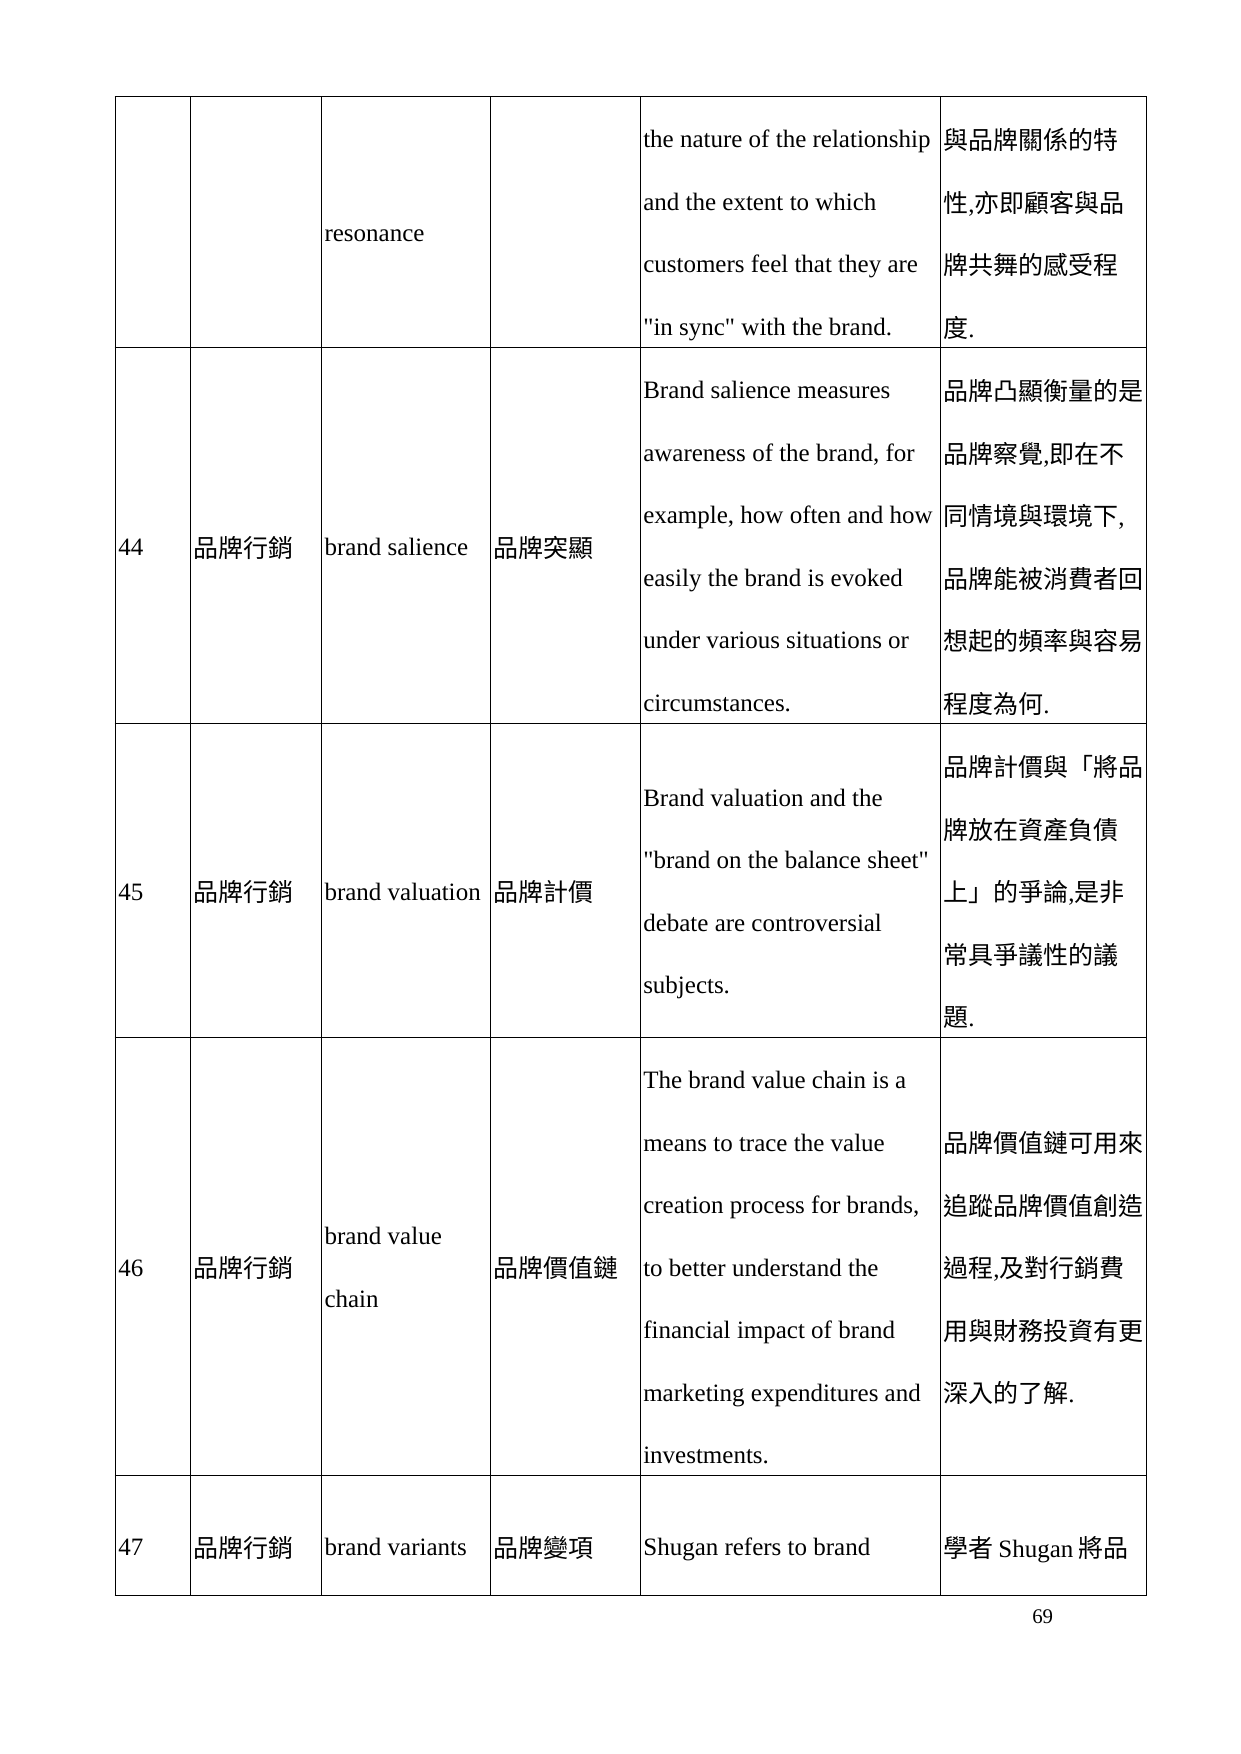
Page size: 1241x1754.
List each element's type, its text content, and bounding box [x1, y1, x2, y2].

table_cell 品牌行銷 [191, 348, 321, 723]
table_cell 品牌計價與「將品牌放在資產負債上」的爭論,是非常具爭議性的議題. [941, 724, 1146, 1037]
table_cell [191, 97, 321, 347]
table_cell 品牌行銷 [191, 724, 321, 1037]
table_cell 品牌變項 [491, 1476, 640, 1595]
table_cell The brand value chain is a means to trace the value creation process for brands, to better understand the financial impact of brand marketing expenditures and investments. [641, 1038, 940, 1475]
table_cell brand salience [322, 348, 490, 723]
table_cell 品牌價值鏈 [491, 1038, 640, 1475]
table_cell Brand valuation and the "brand on the balance sheet" debate are controversial subjects. [641, 724, 940, 1037]
table_cell 品牌突顯 [491, 348, 640, 723]
table_cell brand variants [322, 1476, 490, 1595]
table_cell [116, 97, 190, 347]
table_cell 45 [116, 724, 190, 1037]
table_cell 品牌價值鏈可用來追蹤品牌價值創造過程,及對行銷費用與財務投資有更深入的了解. [941, 1038, 1146, 1475]
table_cell 與品牌關係的特性,亦即顧客與品牌共舞的感受程度. [941, 97, 1146, 347]
table_cell 44 [116, 348, 190, 723]
table_cell 47 [116, 1476, 190, 1595]
table_cell 品牌凸顯衡量的是品牌察覺,即在不同情境與環境下,品牌能被消費者回想起的頻率與容易程度為何. [941, 348, 1146, 723]
table_cell Shugan refers to brand [641, 1476, 940, 1595]
table_cell resonance [322, 97, 490, 347]
table_cell 學者Shugan將品 [941, 1476, 1146, 1595]
table_cell brand valuation [322, 724, 490, 1037]
table_cell 品牌行銷 [191, 1476, 321, 1595]
table_cell [491, 97, 640, 347]
table_cell 46 [116, 1038, 190, 1475]
table_cell Brand salience measures awareness of the brand, for example, how often and how easily the brand is evoked under various situations or circumstances. [641, 348, 940, 723]
table_cell the nature of the relationship and the extent to which customers feel that they are "in sync" with the brand. [641, 97, 940, 347]
table_cell 品牌行銷 [191, 1038, 321, 1475]
table_cell brand value chain [322, 1038, 490, 1475]
table_cell 品牌計價 [491, 724, 640, 1037]
